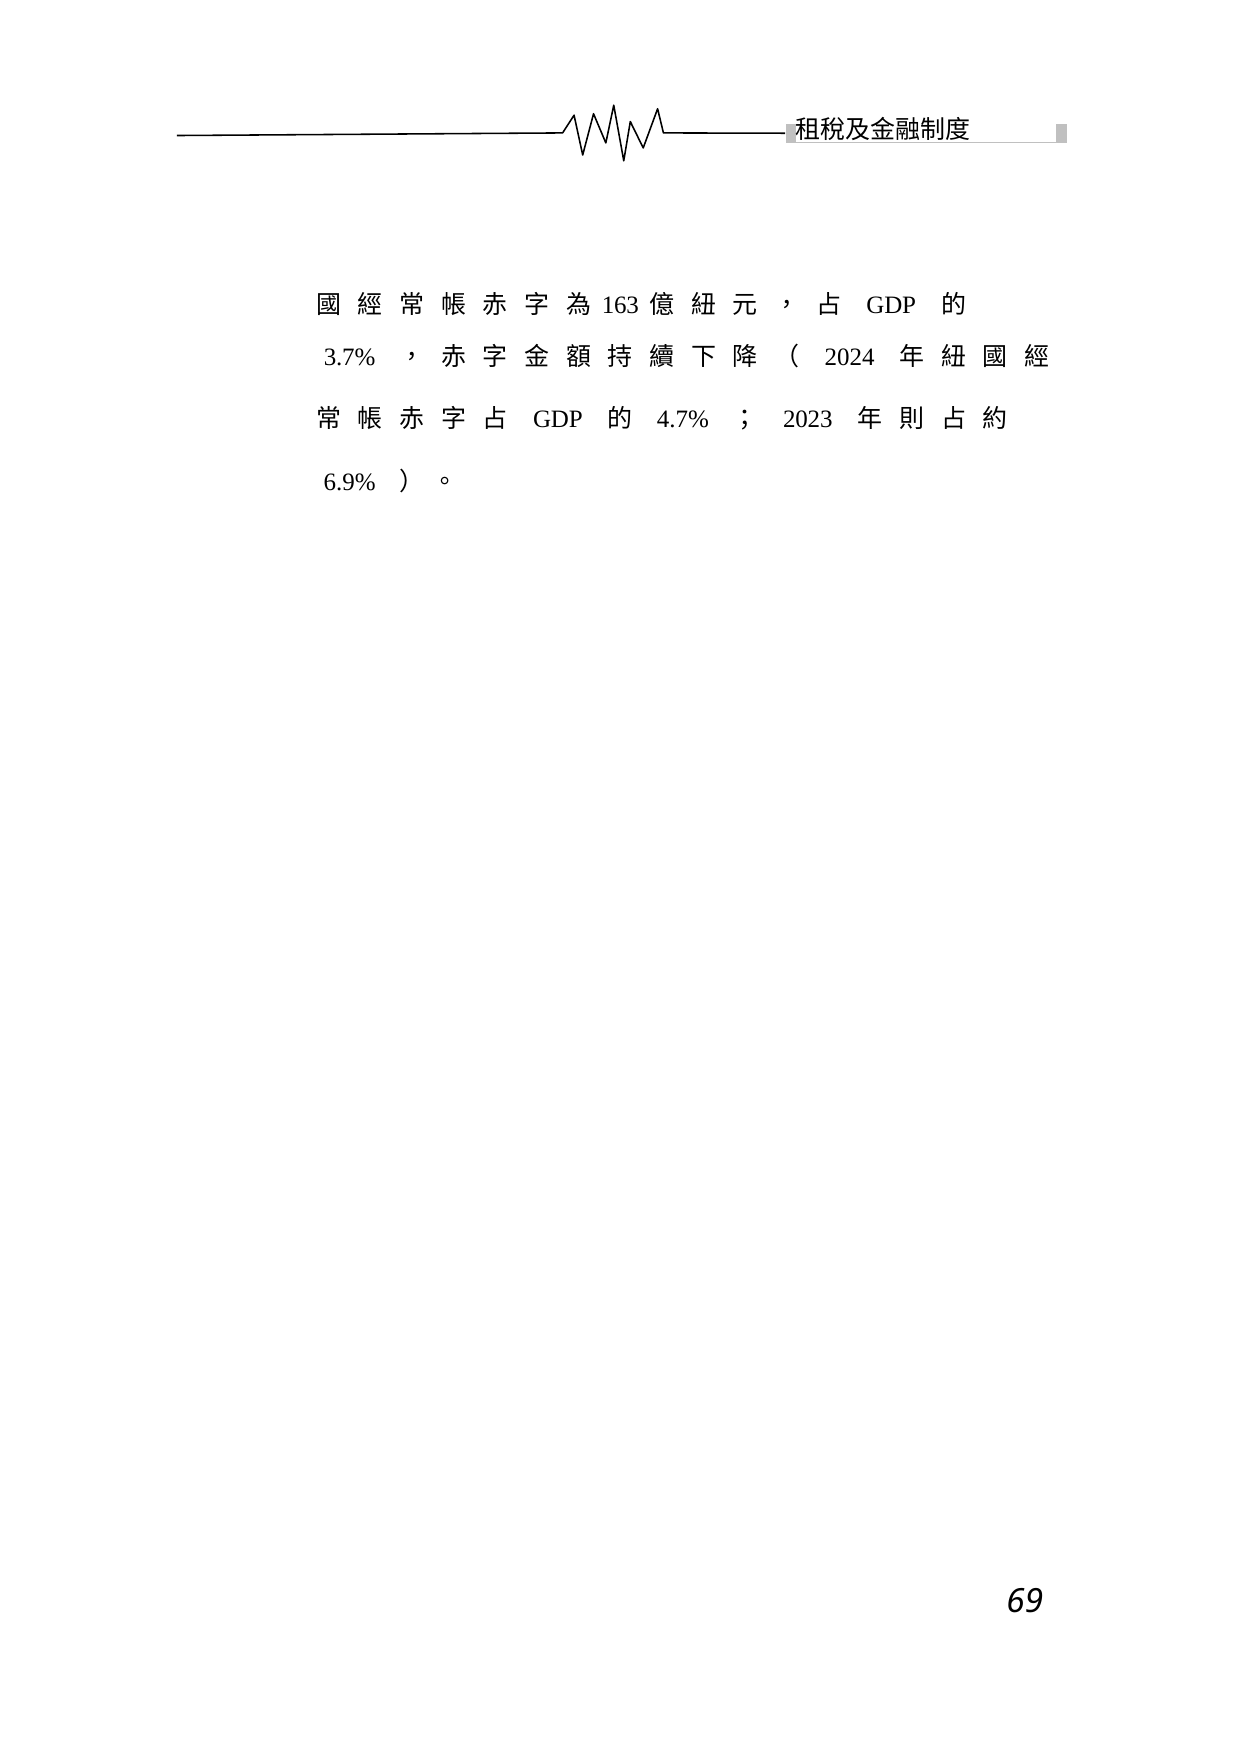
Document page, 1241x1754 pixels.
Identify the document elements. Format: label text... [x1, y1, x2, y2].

text 國經常帳赤字為163億紐元，占GDP的3.7%，赤字金額持續下降（2024年紐國經常帳赤字占GDP的4.7%；2023年則占約6.9%）。 [281, 250, 1058, 500]
